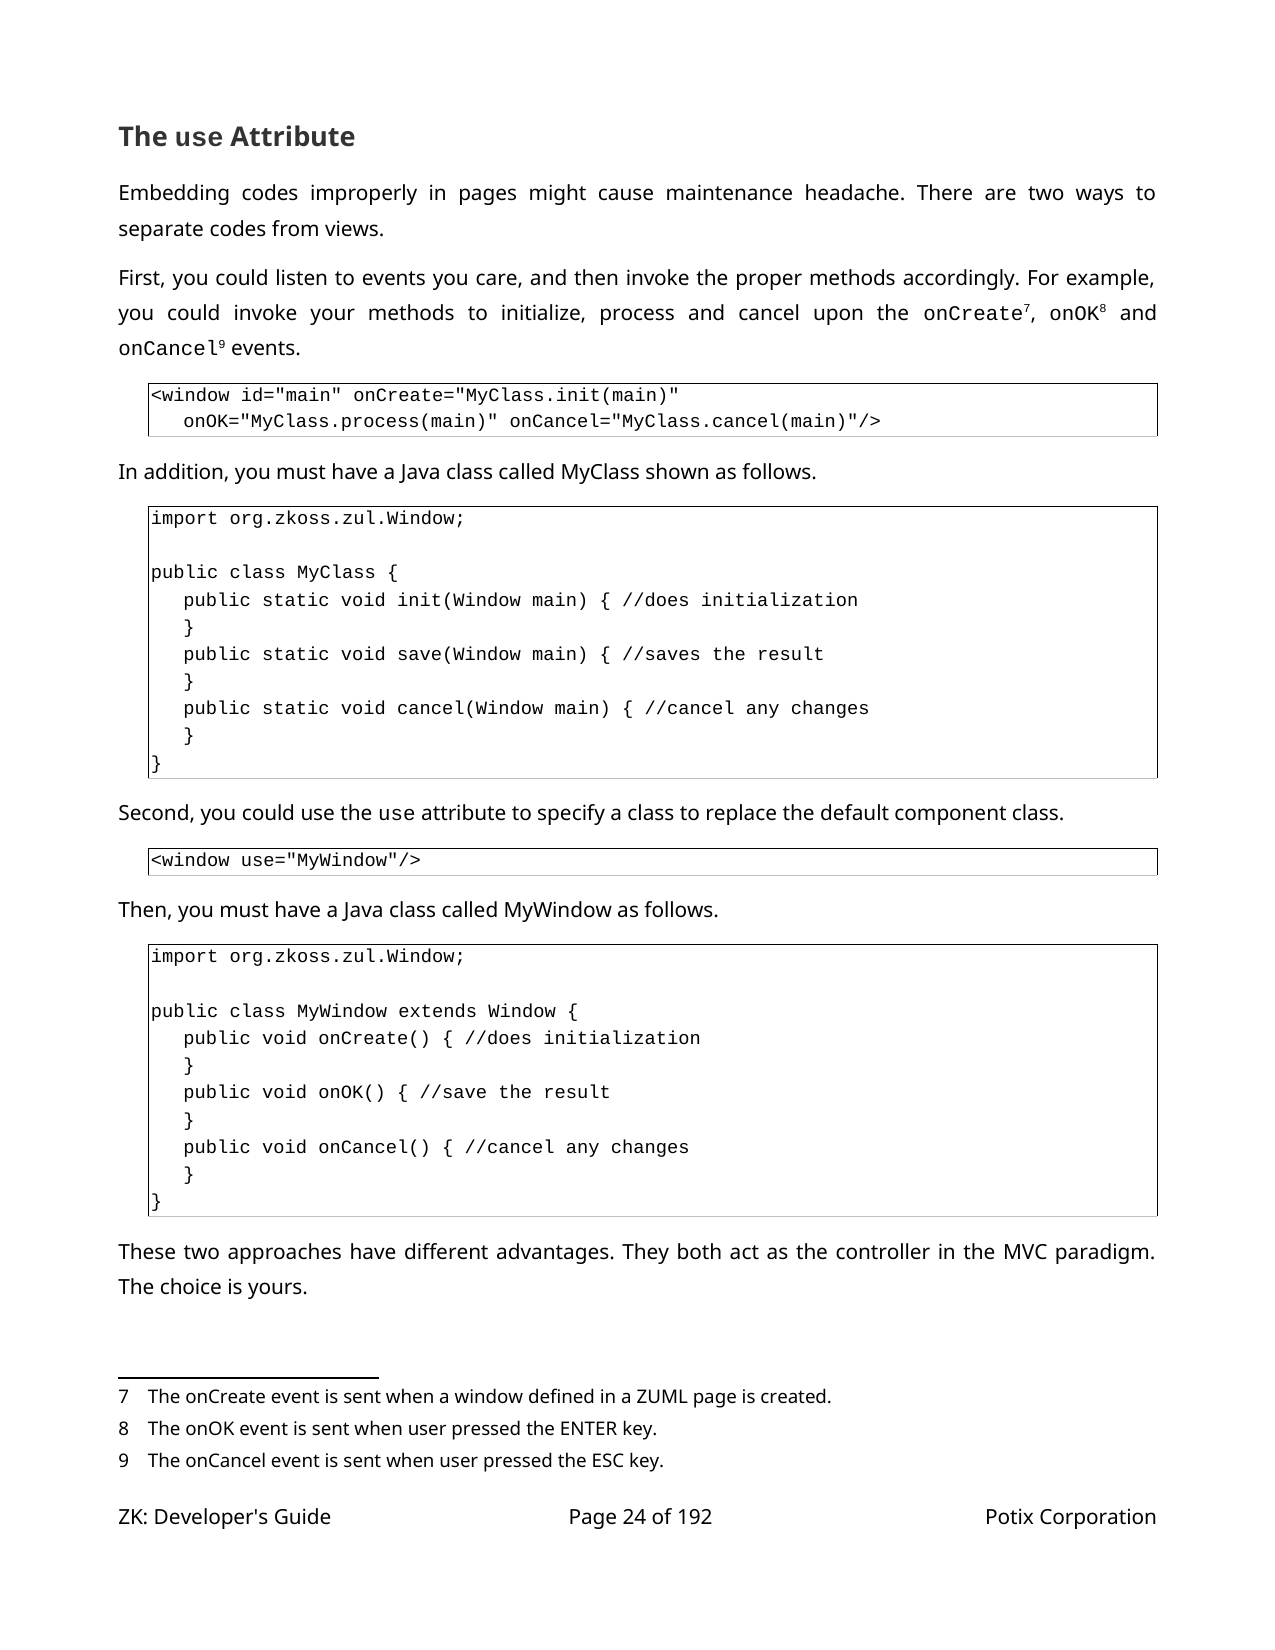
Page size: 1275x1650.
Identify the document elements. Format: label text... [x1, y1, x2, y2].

text These two approaches have different advantages. They both act as the controller in the MVC paradigm. The choice is yours. [118, 1237, 1157, 1300]
text First, you could listen to events you care, and then invoke the proper methods accordingly. For example, you could invoke your methods to initialize, process and cancel upon the onCreate, onOK and onCancel events. [118, 263, 1157, 362]
text } [149, 614, 1157, 639]
text } [149, 1053, 1157, 1077]
text public void onOK() { //save the result [149, 1080, 1157, 1104]
text The onCreate event is sent when a window defined in a ZUML page is created. [118, 1384, 1157, 1409]
text The onCancel event is sent when user pressed the ESC key. [118, 1447, 1157, 1473]
text import org.zkoss.zul.Window; [149, 507, 1157, 530]
text public static void cancel(Window main) { //cancel any changes [149, 696, 1157, 720]
text The onOK event is sent when user pressed the ENTER key. [118, 1416, 1157, 1441]
text Second, you could use the use attribute to specify a class to replace the default component class. [118, 798, 1157, 827]
text public static void save(Window main) { //saves the result [149, 642, 1157, 666]
text import org.zkoss.zul.Window; [149, 945, 1157, 969]
text } [149, 723, 1157, 748]
text Then, you must have a Java class called MyWindow as follows. [118, 896, 1157, 924]
text public static void init(Window main) { //does initialization [149, 587, 1157, 612]
text } [149, 751, 1157, 778]
text Embedding codes improperly in pages might cause maintenance headache. There are two ways to separate codes from views. [118, 178, 1157, 242]
text public void onCreate() { //does initialization [149, 1026, 1157, 1050]
text } [149, 1107, 1157, 1132]
subtitle The use Attribute [118, 118, 1157, 155]
text public void onCancel() { //cancel any changes [149, 1135, 1157, 1159]
text <window id="main" onCreate="MyClass.init(main)" onOK="MyClass.process(main)" onCancel="MyClass.cancel(main)"/> [149, 384, 1157, 436]
text } [149, 669, 1157, 693]
text In addition, you must have a Java class called MyClass shown as follows. [118, 457, 1157, 485]
text public class MyWindow extends Window { [149, 999, 1157, 1023]
text <window use="MyWindow"/> [149, 849, 1157, 875]
text } [149, 1162, 1157, 1186]
text } [149, 1189, 1157, 1216]
text public class MyClass { [149, 560, 1157, 584]
